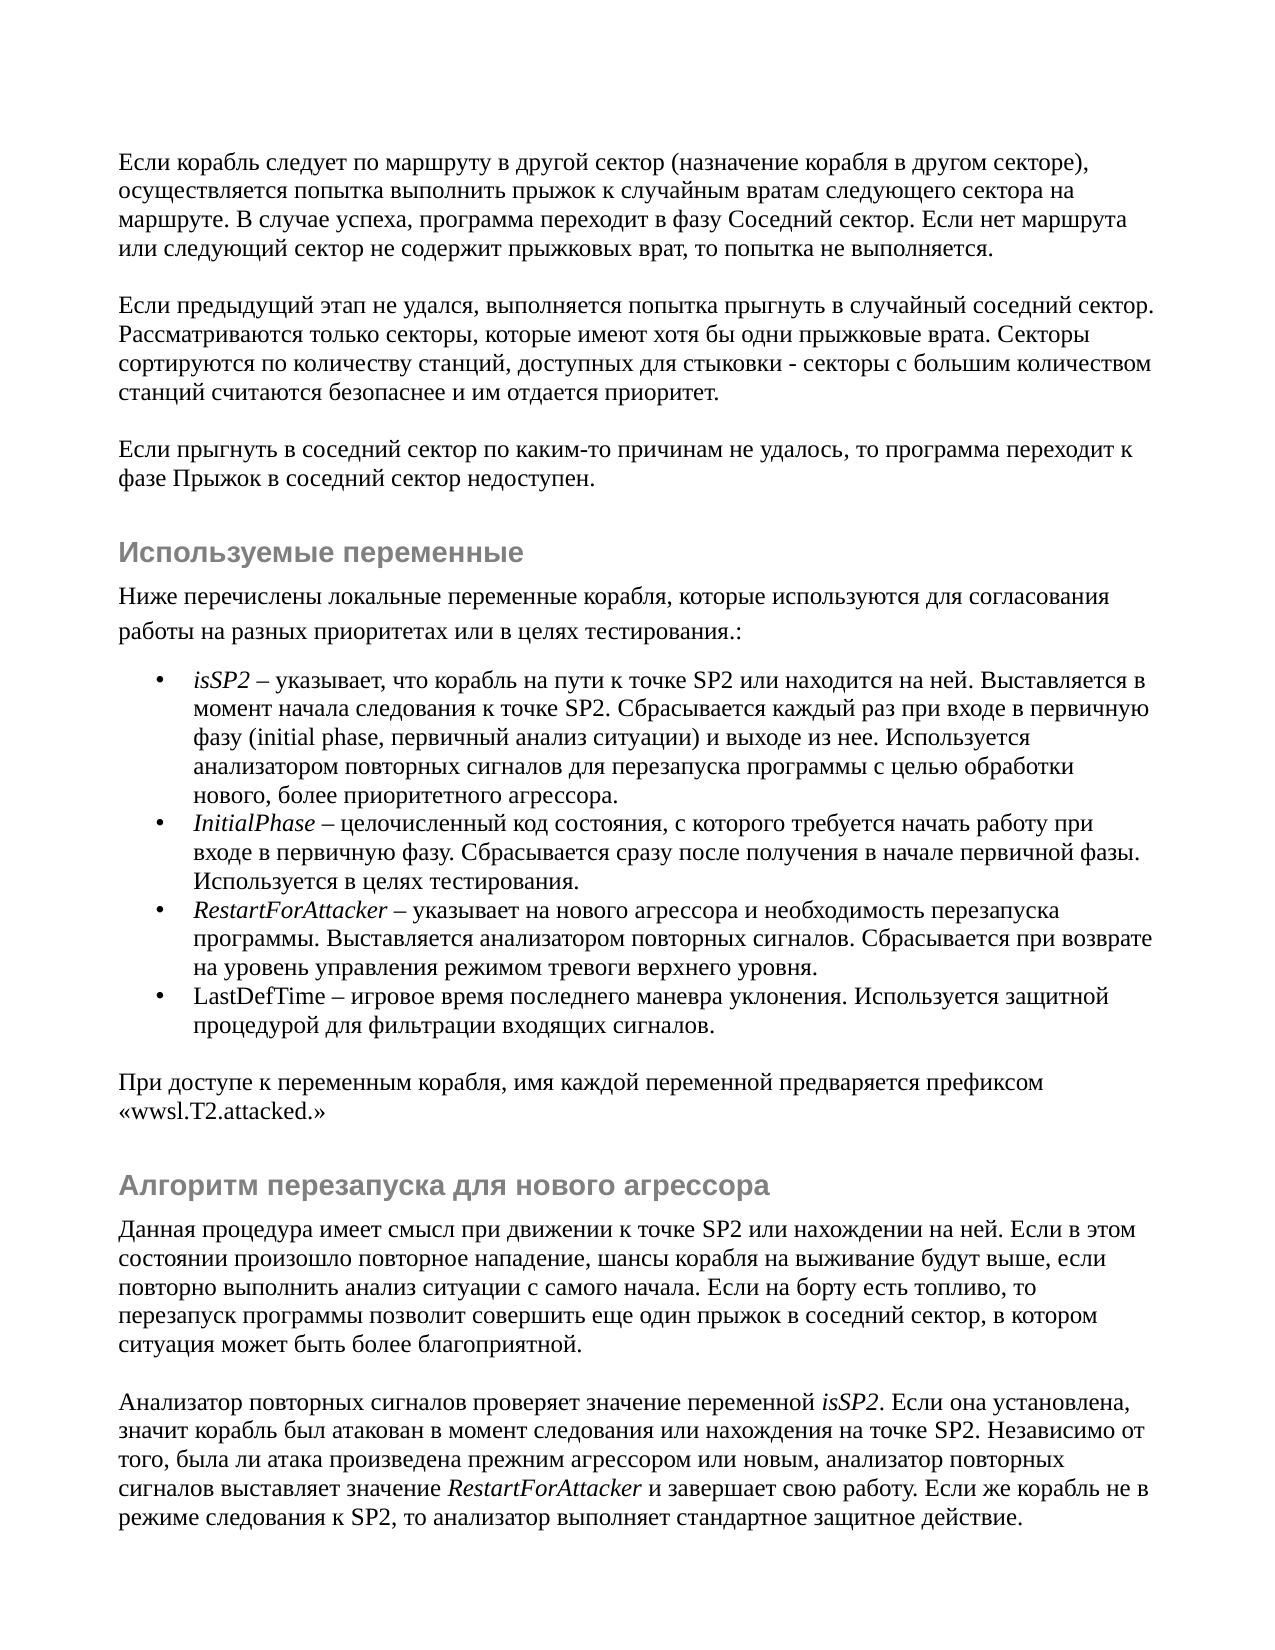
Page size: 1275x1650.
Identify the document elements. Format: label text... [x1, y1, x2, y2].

list LastDefTime – игровое время последнего маневра уклонения. Используется защитной процедурой для фильтрации входящих сигналов. [156, 981, 1157, 1038]
list InitialPhase – целочисленный код состояния, с которого требуется начать работу при входе в первичную фазу. Сбрасывается сразу после получения в начале первичной фазы. Используется в целях тестирования. [156, 808, 1157, 895]
text Если предыдущий этап не удался, выполняется попытка прыгнуть в случайный соседний сектор. Рассматриваются только секторы, которые имеют хотя бы одни прыжковые врата. Секторы сортируются по количеству станций, доступных для стыковки - секторы с большим количеством станций считаются безопаснее и им отдается приоритет. [118, 291, 1157, 406]
list isSP2 – указывает, что корабль на пути к точке SP2 или находится на ней. Выставляется в момент начала следования к точке SP2. Сбрасывается каждый раз при входе в первичную фазу (initial phase, первичный анализ ситуации) и выходе из нее. Используется анализатором повторных сигналов для перезапуска программы с целью обработки нового, более приоритетного агрессора. [156, 665, 1157, 808]
subtitle Алгоритм перезапуска для нового агрессора [118, 1168, 1157, 1202]
list RestartForAttacker – указывает на нового агрессора и необходимость перезапуска программы. Выставляется анализатором повторных сигналов. Сбрасывается при возврате на уровень управления режимом тревоги верхнего уровня. [156, 895, 1157, 981]
text Данная процедура имеет смысл при движении к точке SP2 или нахождении на ней. Если в этом состоянии произошло повторное нападение, шансы корабля на выживание будут выше, если повторно выполнить анализ ситуации с самого начала. Если на борту есть топливо, то перезапуск программы позволит совершить еще один прыжок в соседний сектор, в котором ситуация может быть более благоприятной. [118, 1214, 1157, 1358]
subtitle Используемые переменные [118, 535, 1157, 569]
text Ниже перечислены локальные переменные корабля, которые используются для согласования работы на разных приоритетах или в целях тестирования.: [118, 581, 1157, 644]
text Анализатор повторных сигналов проверяет значение переменной isSP2. Если она установлена, значит корабль был атакован в момент следования или нахождения на точке SP2. Независимо от того, была ли атака произведена прежним агрессором или новым, анализатор повторных сигналов выставляет значение RestartForAttacker и завершает свою работу. Если же корабль не в режиме следования к SP2, то анализатор выполняет стандартное защитное действие. [118, 1387, 1157, 1530]
text При доступе к переменным корабля, имя каждой переменной предваряется префиксом «wwsl.T2.attacked.» [118, 1067, 1157, 1125]
text Если корабль следует по маршруту в другой сектор (назначение корабля в другом секторе), осуществляется попытка выполнить прыжок к случайным вратам следующего сектора на маршруте. В случае успеха, программа переходит в фазу Соседний сектор. Если нет маршрута или следующий сектор не содержит прыжковых врат, то попытка не выполняется. [118, 147, 1157, 262]
text Если прыгнуть в соседний сектор по каким-то причинам не удалось, то программа переходит к фазе Прыжок в соседний сектор недоступен. [118, 434, 1157, 492]
